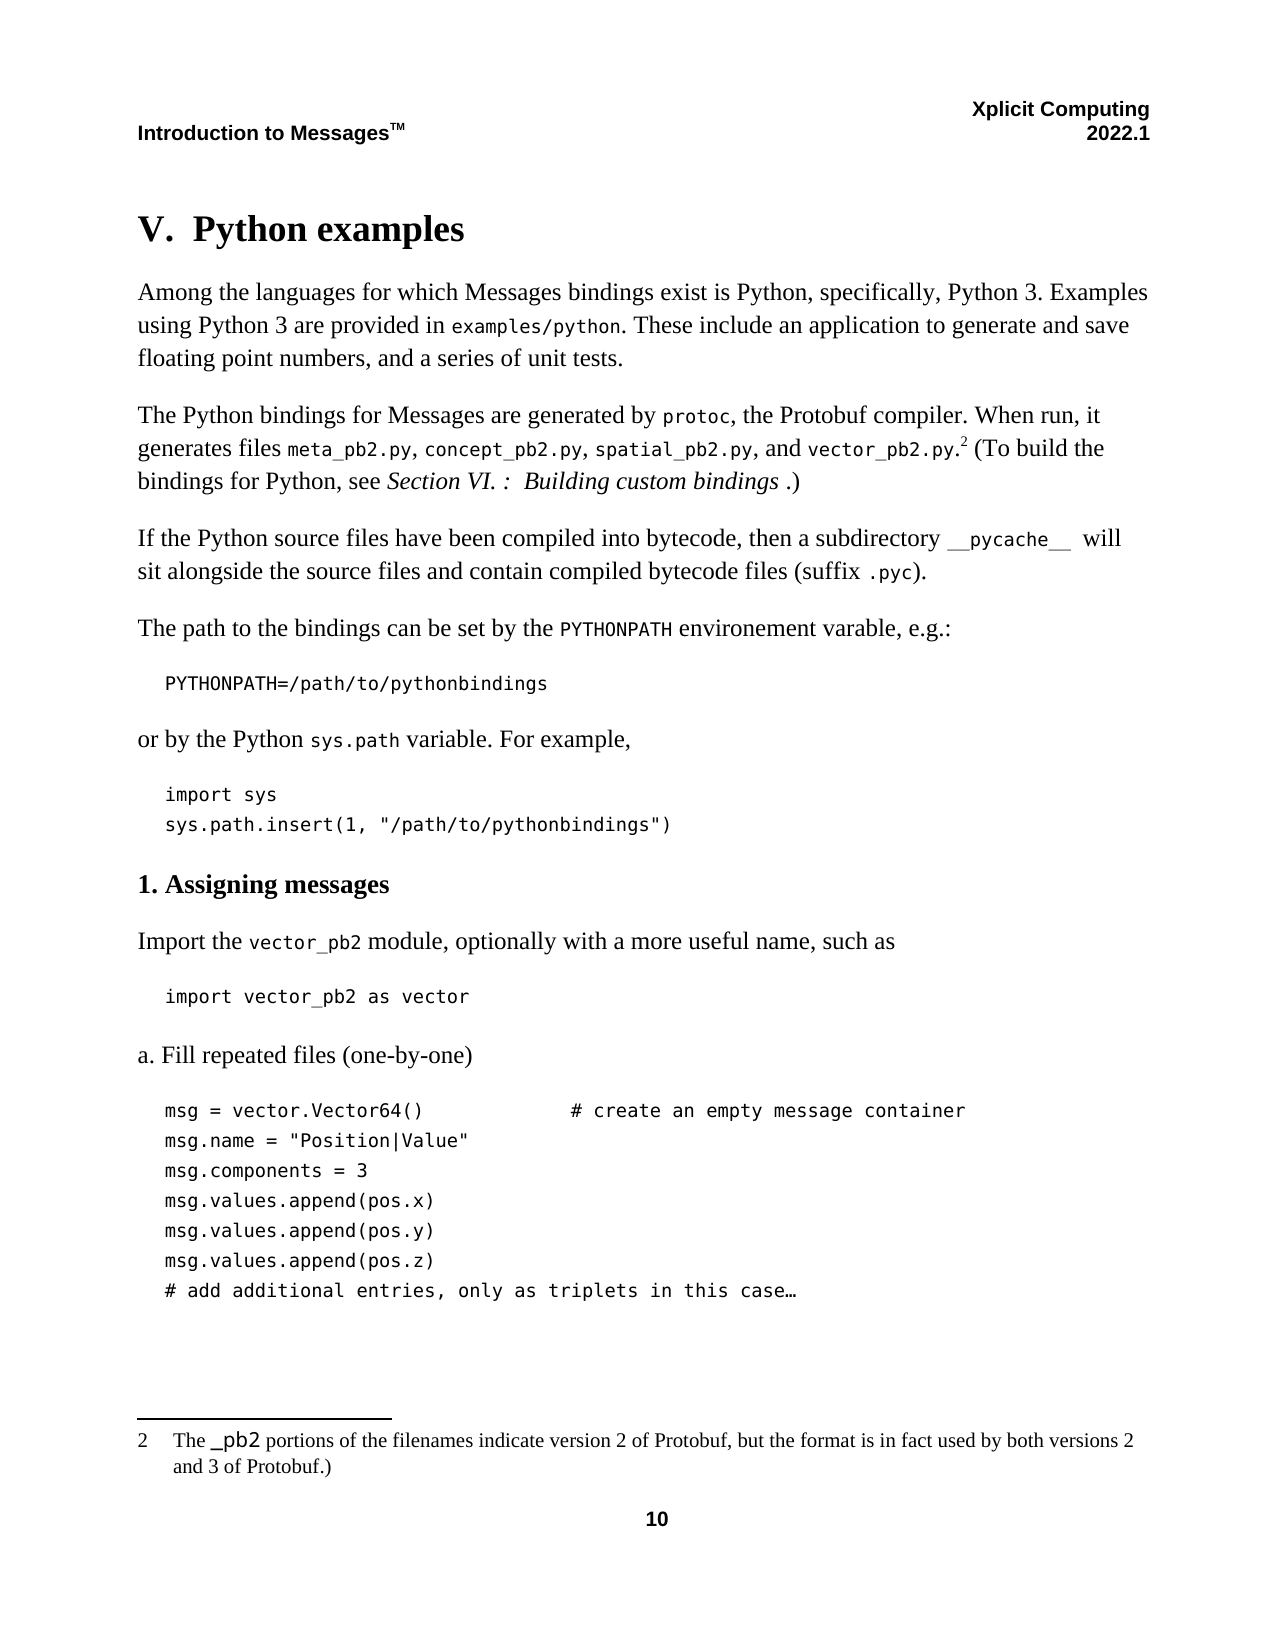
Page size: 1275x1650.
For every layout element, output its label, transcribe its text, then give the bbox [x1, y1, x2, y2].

text Among the languages for which Messages bindings exist is Python, specifically, Python 3. Examples using Python 3 are provided in examples/python. These include an application to generate and save floating point numbers, and a series of unit tests. [137, 277, 1150, 372]
text msg.name = "Position|Value" [164, 1124, 1150, 1154]
text import vector_pb2 as vector [164, 980, 1150, 1010]
text The path to the bindings can be set by the PYTHONPATH environement varable, e.g.: [137, 613, 1150, 642]
text The _pb2 portions of the filenames indicate version 2 of Protobuf, but the format is in fact used by both versions 2 and 3 of Protobuf.) [137, 1425, 1150, 1478]
text msg.components = 3 [164, 1154, 1150, 1184]
text or by the Python sys.path variable. For example, [137, 724, 1150, 752]
subtitle Python examples [137, 206, 1150, 249]
text msg.values.append(pos.x) [164, 1184, 1150, 1214]
text The Python bindings for Messages are generated by protoc, the Protobuf compiler. When run, it generates files meta_pb2.py, concept_pb2.py, spatial_pb2.py, and vector_pb2.py. (To build the bindings for Python, see Section VI: Building custom bindings .) [137, 400, 1150, 494]
subtitle Assigning messages [137, 868, 1150, 899]
text a. Fill repeated files (one-by-one) [137, 1040, 1150, 1068]
text msg = vector.Vector64() # create an empty message container [164, 1094, 1150, 1124]
text PYTHONPATH=/path/to/pythonbindings [164, 667, 1150, 697]
text If the Python source files have been compiled into bytecode, then a subdirectory __pycache__ will sit alongside the source files and contain compiled bytecode files (suffix .pyc). [137, 523, 1150, 584]
text msg.values.append(pos.z) [164, 1244, 1150, 1274]
text import sys [164, 778, 1150, 808]
text # add additional entries, only as triplets in this case… [164, 1274, 1150, 1304]
text Import the vector_pb2 module, optionally with a more useful name, such as [137, 926, 1150, 954]
text msg.values.append(pos.y) [164, 1214, 1150, 1244]
text sys.path.insert(1, "/path/to/pythonbindings") [164, 808, 1150, 838]
